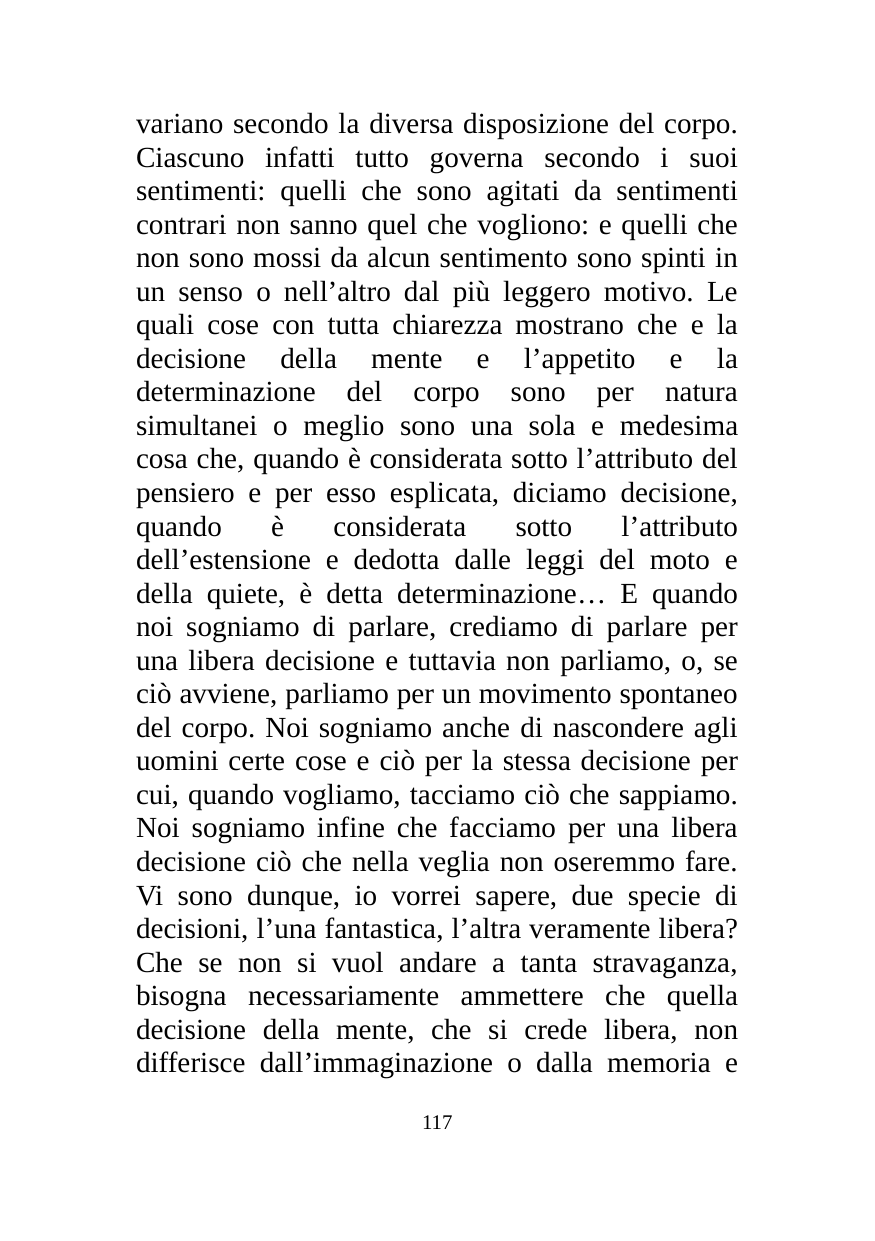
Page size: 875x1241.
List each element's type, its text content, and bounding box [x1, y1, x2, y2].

text variano secondo la diversa disposizione del corpo. Ciascuno infatti tutto governa secondo i suoi sentimenti: quelli che sono agitati da sentimenti contrari non sanno quel che vogliono: e quelli che non sono mossi da alcun sentimento sono spinti in un senso o nell’altro dal più leggero motivo. Le quali cose con tutta chiarezza mostrano che e la decisione della mente e l’appetito e la determinazione del corpo sono per natura simultanei o meglio sono una sola e medesima cosa che, quando è considerata sotto l’attributo del pensiero e per esso esplicata, diciamo decisione, quando è considerata sotto l’attributo dell’estensione e dedotta dalle leggi del moto e della quiete, è detta determinazione… E quando noi sogniamo di parlare, crediamo di parlare per una libera decisione e tuttavia non parliamo, o, se ciò avviene, parliamo per un movimento spontaneo del corpo. Noi sogniamo anche di nascondere agli uomini certe cose e ciò per la stessa decisione per cui, quando vogliamo, tacciamo ciò che sappiamo. Noi sogniamo infine che facciamo per una libera decisione ciò che nella veglia non oseremmo fare. Vi sono dunque, io vorrei sapere, due specie di decisioni, l’una fantastica, l’altra veramente libera? Che se non si vuol andare a tanta stravaganza, bisogna necessariamente ammettere che quella decisione della mente, che si crede libera, non differisce dall’immaginazione o dalla memoria e [136, 106, 738, 1079]
